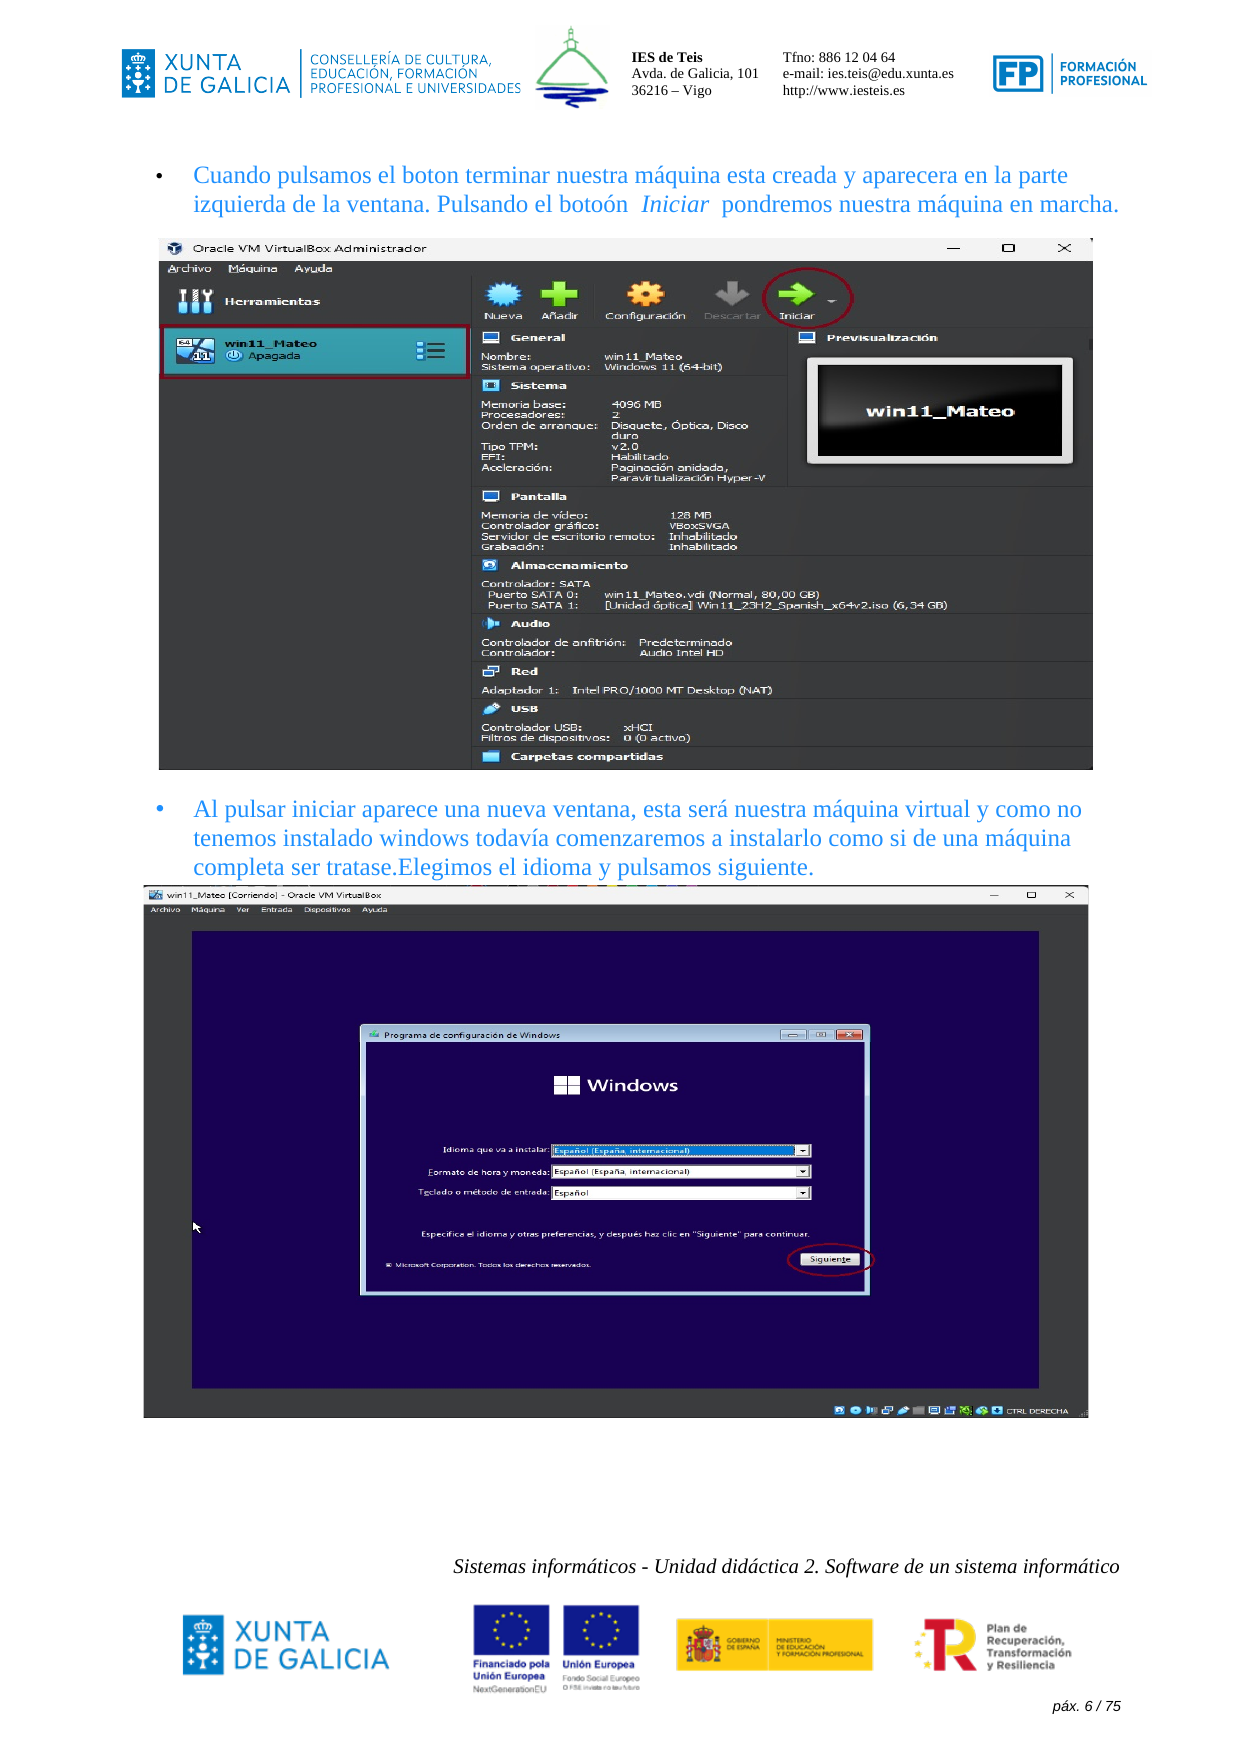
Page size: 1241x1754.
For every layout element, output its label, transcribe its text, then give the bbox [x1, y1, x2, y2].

picture [182, 1593, 1085, 1700]
list Al pulsar iniciar aparece una nueva ventana, esta será nuestra máquina virtual y como no tenemos instalado windows todavía comenzaremos a instalarlo como si de una máquina completa ser tratase.Elegimos el idioma y pulsamos siguiente. [156, 794, 1122, 880]
list Cuando pulsamos el boton terminar nuestra máquina esta creada y aparecera en la parte izquierda de la ventana. Pulsando el botoón Iniciar pondremos nuestra máquina en marcha. [156, 160, 1122, 218]
picture [158, 238, 1104, 770]
picture [534, 25, 611, 110]
picture [989, 50, 1153, 97]
picture [143, 885, 1089, 1418]
picture [121, 49, 521, 98]
